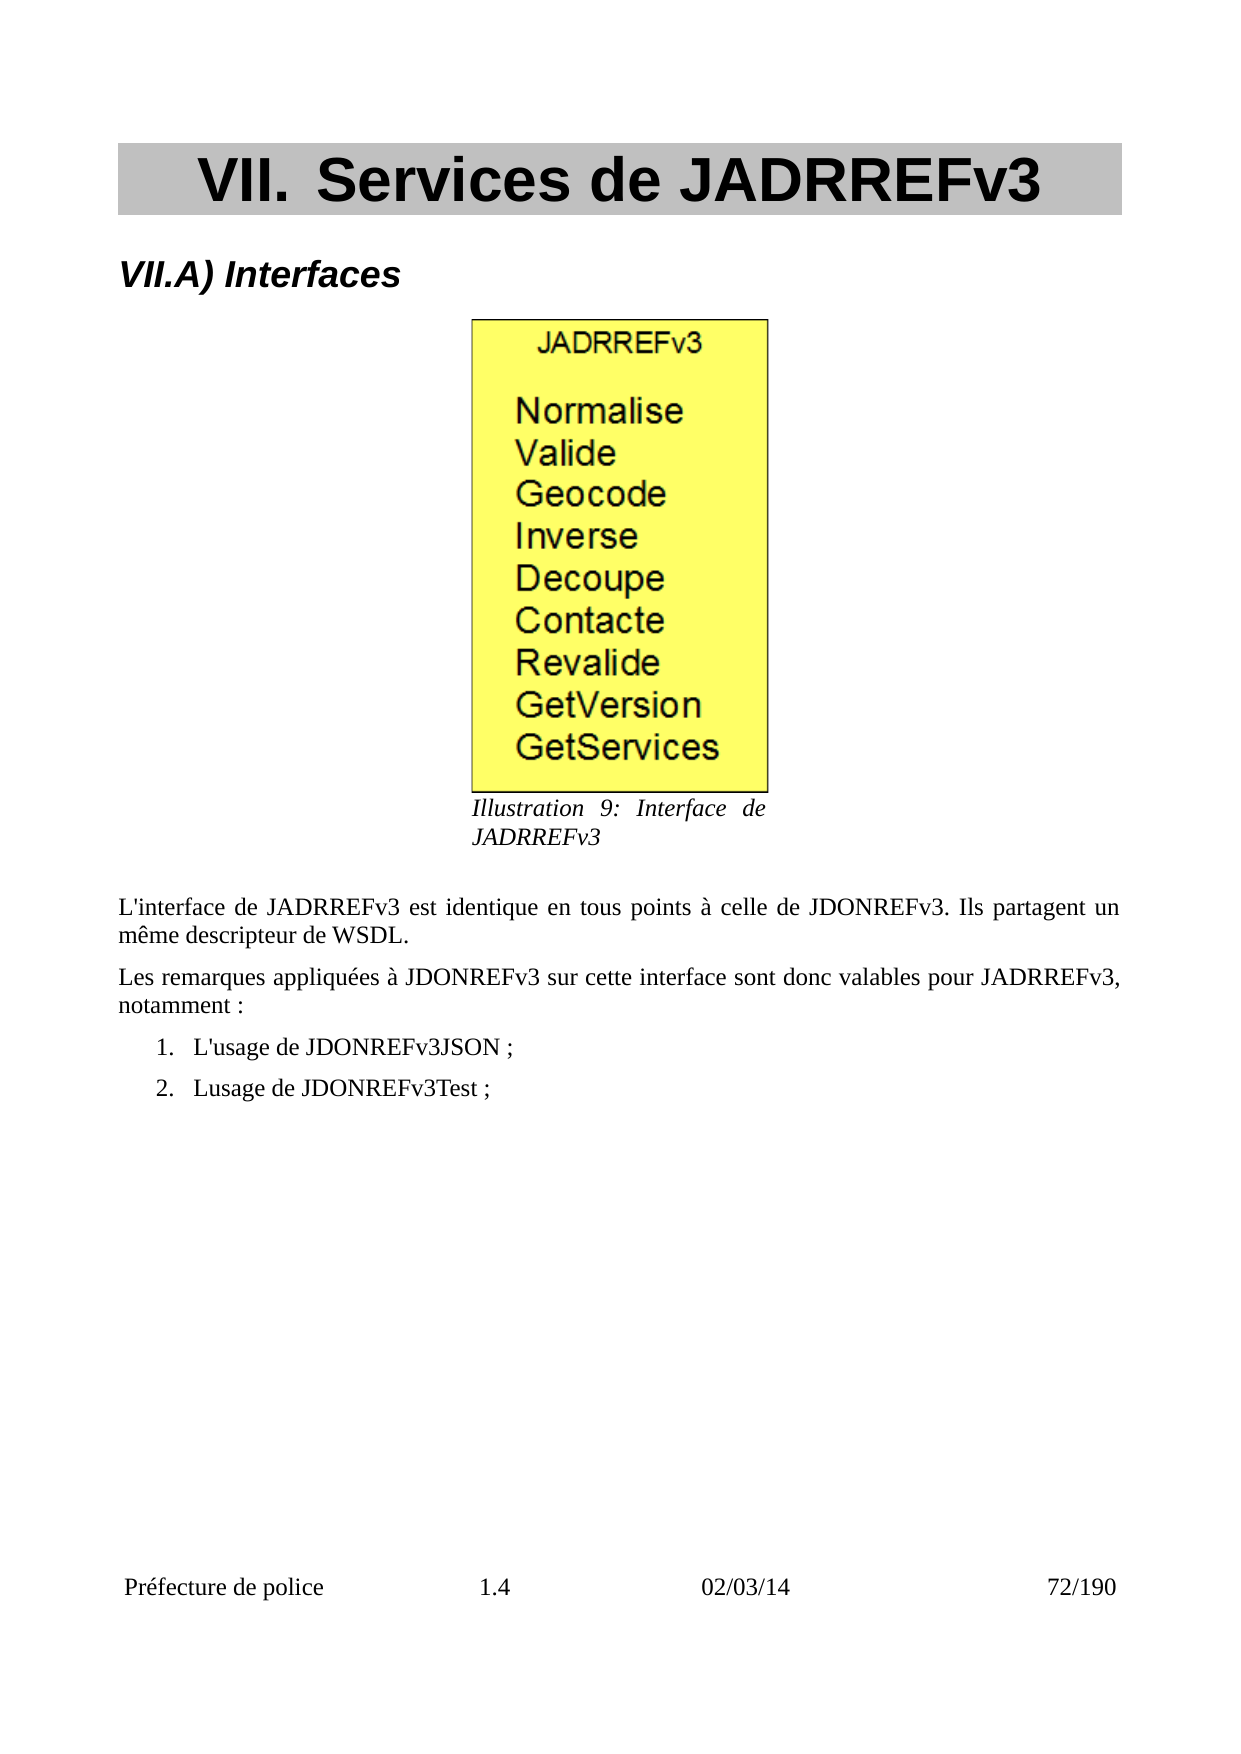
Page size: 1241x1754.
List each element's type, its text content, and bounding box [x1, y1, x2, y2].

subtitle Services de JADRREFv3 [118, 143, 1122, 215]
picture [471, 319, 769, 793]
text Illustration 9: Interface de JADRREFv3 [472, 793, 768, 851]
text L'interface de JADRREFv3 est identique en tous points à celle de JDONREFv3. Ils partagent un même descripteur de WSDL. [118, 892, 1122, 949]
text Les remarques appliquées à JDONREFv3 sur cette interface sont donc valables pour JADRREFv3, notamment : [118, 962, 1122, 1019]
list Lusage de JDONREFv3Test ; [156, 1073, 1122, 1102]
list L'usage de JDONREFv3JSON ; [156, 1032, 1122, 1061]
subtitle Interfaces [118, 252, 1122, 295]
